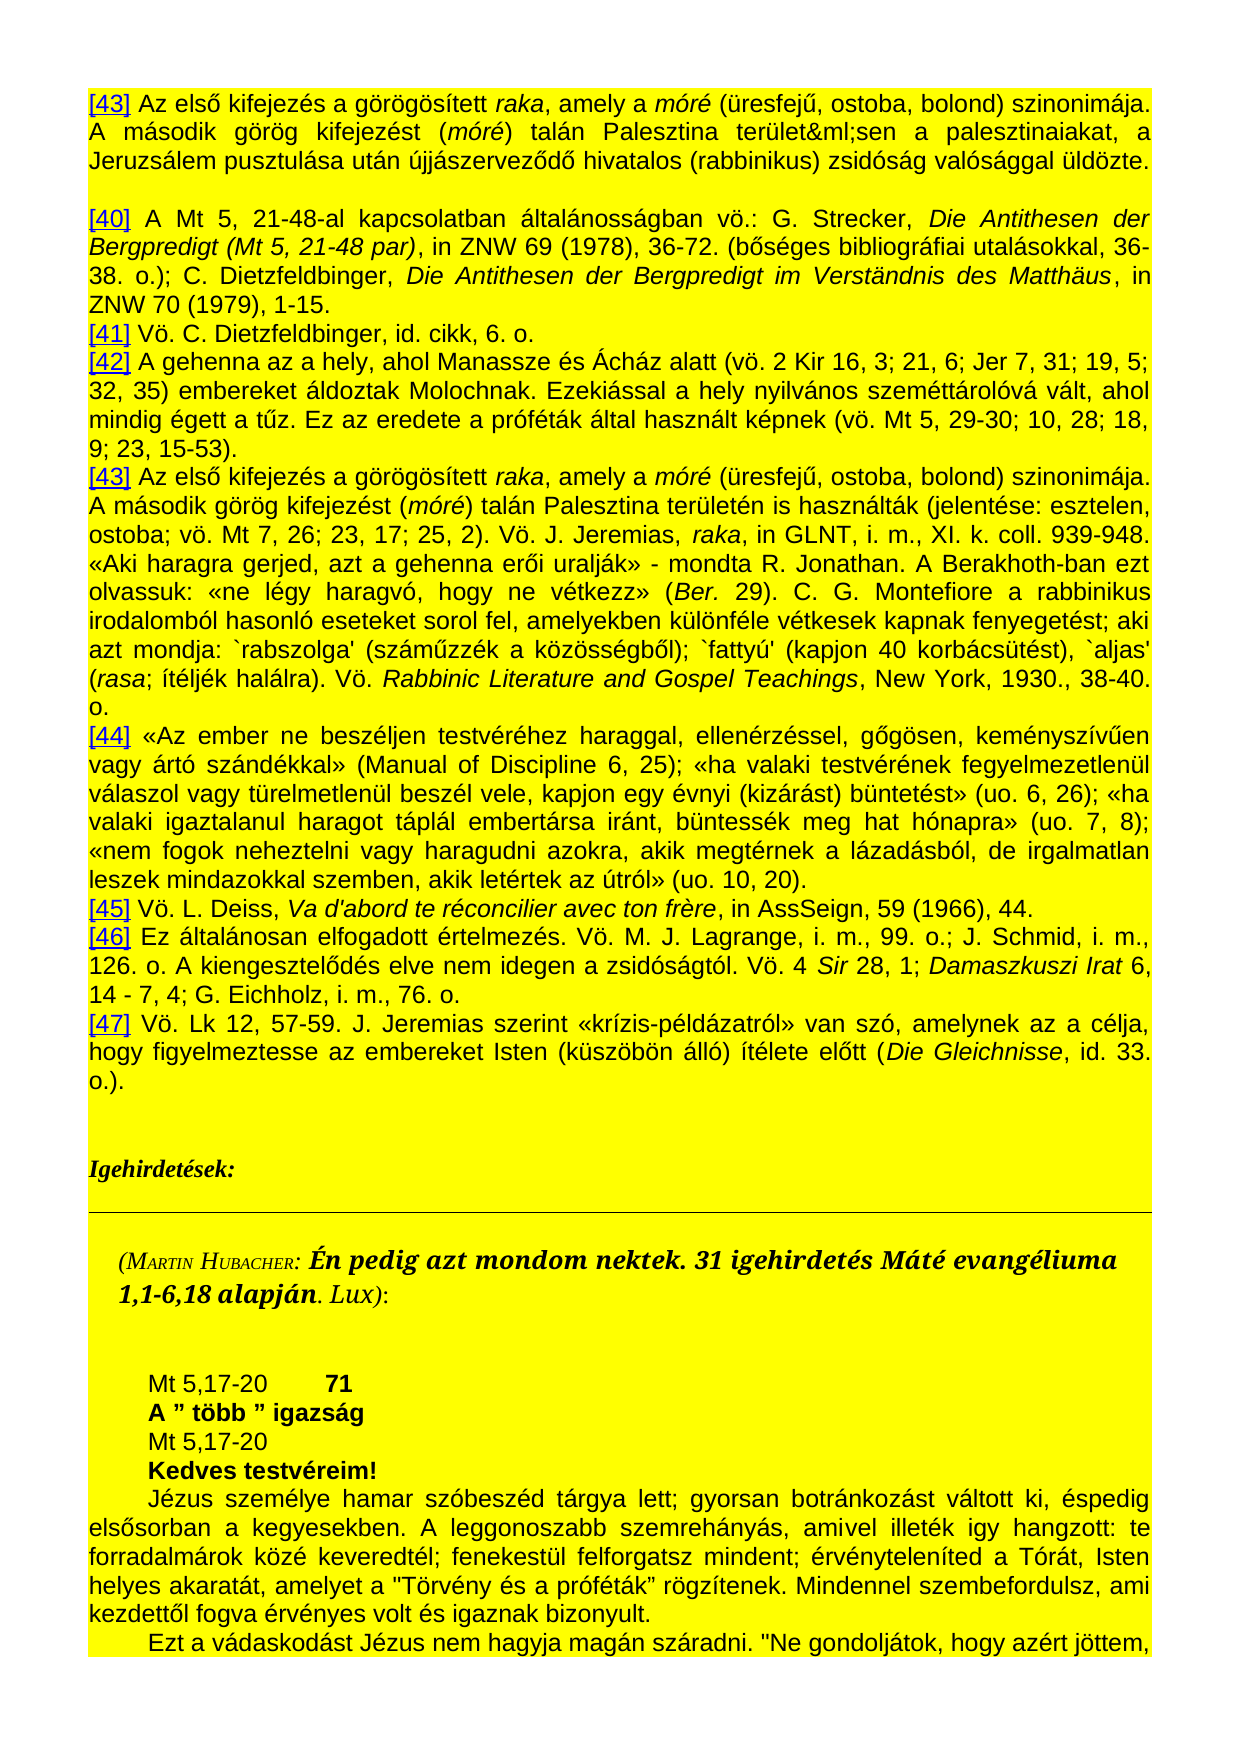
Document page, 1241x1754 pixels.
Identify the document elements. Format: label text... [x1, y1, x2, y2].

text A ” több ” igazság [88, 1398, 1152, 1427]
text Igehirdetések: [88, 1154, 1152, 1183]
text Ezt a vádaskodást Jézus nem hagyja magán száradni. "Ne gondoljátok, hogy azért jöttem, [88, 1628, 1152, 1657]
text Kedves testvéreim! [88, 1456, 1152, 1484]
text [43] Az első kifejezés a görögösített raka, amely a móré (üresfejű, ostoba, bolond) szinonimája. A második görög kifejezést (móré) talán Palesztina terület&ml;sen a palesztinaiakat, a Jeruzsálem pusztulása után újjászerveződő hivatalos (rabbinikus) zsidóság valósággal üldözte. [40] A Mt 5, 21-48-al kapcsolatban általánosságban vö.: G. Strecker, Die Antithesen der Bergpredigt (Mt 5, 21-48 par), in ZNW 69 (1978), 36-72. (bőséges bibliográfiai utalásokkal, 36-38. o.); C. Dietzfeldbinger, Die Antithesen der Bergpredigt im Verständnis des Matthäus, in ZNW 70 (1979), 1-15. [41] Vö. C. Dietzfeldbinger, id. cikk, 6. o. [42] A gehenna az a hely, ahol Manassze és Ácház alatt (vö. 2 Kir 16, 3; 21, 6; Jer 7, 31; 19, 5; 32, 35) embereket áldoztak Molochnak. Ezekiással a hely nyilvános szeméttárolóvá vált, ahol mindig égett a tűz. Ez az eredete a próféták által használt képnek (vö. Mt 5, 29-30; 10, 28; 18, 9; 23, 15-53). [43] Az első kifejezés a görögösített raka, amely a móré (üresfejű, ostoba, bolond) szinonimája. A második görög kifejezést (móré) talán Palesztina területén is használták (jelentése: esztelen, ostoba; vö. Mt 7, 26; 23, 17; 25, 2). Vö. J. Jeremias, raka, in GLNT, i. m., XI. k. coll. 939-948. «Aki haragra gerjed, azt a gehenna erői uralják» - mondta R. Jonathan. A Berakhoth-ban ezt olvassuk: «ne légy haragvó, hogy ne vétkezz» (Ber. 29). C. G. Montefiore a rabbinikus irodalomból hasonló eseteket sorol fel, amelyekben különféle vétkesek kapnak fenyegetést; aki azt mondja: `rabszolga' (száműzzék a közösségből); `fattyú' (kapjon 40 korbácsütést), `aljas' (rasa; ítéljék halálra). Vö. Rabbinic Literature and Gospel Teachings, New York, 1930., 38-40. o. [44] «Az ember ne beszéljen testvéréhez haraggal, ellenérzéssel, gőgösen, keményszívűen vagy ártó szándékkal» (Manual of Discipline 6, 25); «ha valaki testvérének fegyelmezetlenül válaszol vagy türelmetlenül beszél vele, kapjon egy évnyi (kizárást) büntetést» (uo. 6, 26); «ha valaki igaztalanul haragot táplál embertársa iránt, büntessék meg hat hónapra» (uo. 7, 8); «nem fogok neheztelni vagy haragudni azokra, akik megtérnek a lázadásból, de irgalmatlan leszek mindazokkal szemben, akik letértek az útról» (uo. 10, 20). [45] Vö. L. Deiss, Va d'abord te réconcilier avec ton frère, in AssSeign, 59 (1966), 44. [46] Ez általánosan elfogadott értelmezés. Vö. M. J. Lagrange, i. m., 99. o.; J. Schmid, i. m., 126. o. A kiengesztelődés elve nem idegen a zsidóságtól. Vö. 4 Sir 28, 1; Damaszkuszi Irat 6, 14 - 7, 4; G. Eichholz, i. m., 76. o. [47] Vö. Lk 12, 57-59. J. Jeremias szerint «krízis-példázatról» van szó, amelynek az a célja, hogy figyelmeztesse az embereket Isten (küszöbön álló) ítélete előtt (Die Gleichnisse, id. 33. o.). [88, 88, 1152, 1095]
text Mt 5,17-20 71 [88, 1369, 1152, 1398]
text (Martin Hubacher: Én pedig azt mondom nektek. 31 igehirdetés Máté evangéliuma 1,1-6,18 alapján. Lux): [88, 1213, 1152, 1340]
text Jézus személye hamar szóbeszéd tárgya lett; gyorsan botránkozást váltott ki, éspedig elsősorban a kegyesekben. A leggonoszabb szemrehányás, ami­vel illeték igy hangzott: te forradalmárok közé keveredtél; fenekestül felforgatsz mindent; érvényteleníted a Tórát, Isten helyes akaratát, amelyet a "Törvény és a próféták” rögzítenek. Mindennel szembefordulsz, ami kezdettől fogva érvényes volt és igaznak bizonyult. [88, 1484, 1152, 1628]
text Mt 5,17-20 [88, 1427, 1152, 1456]
